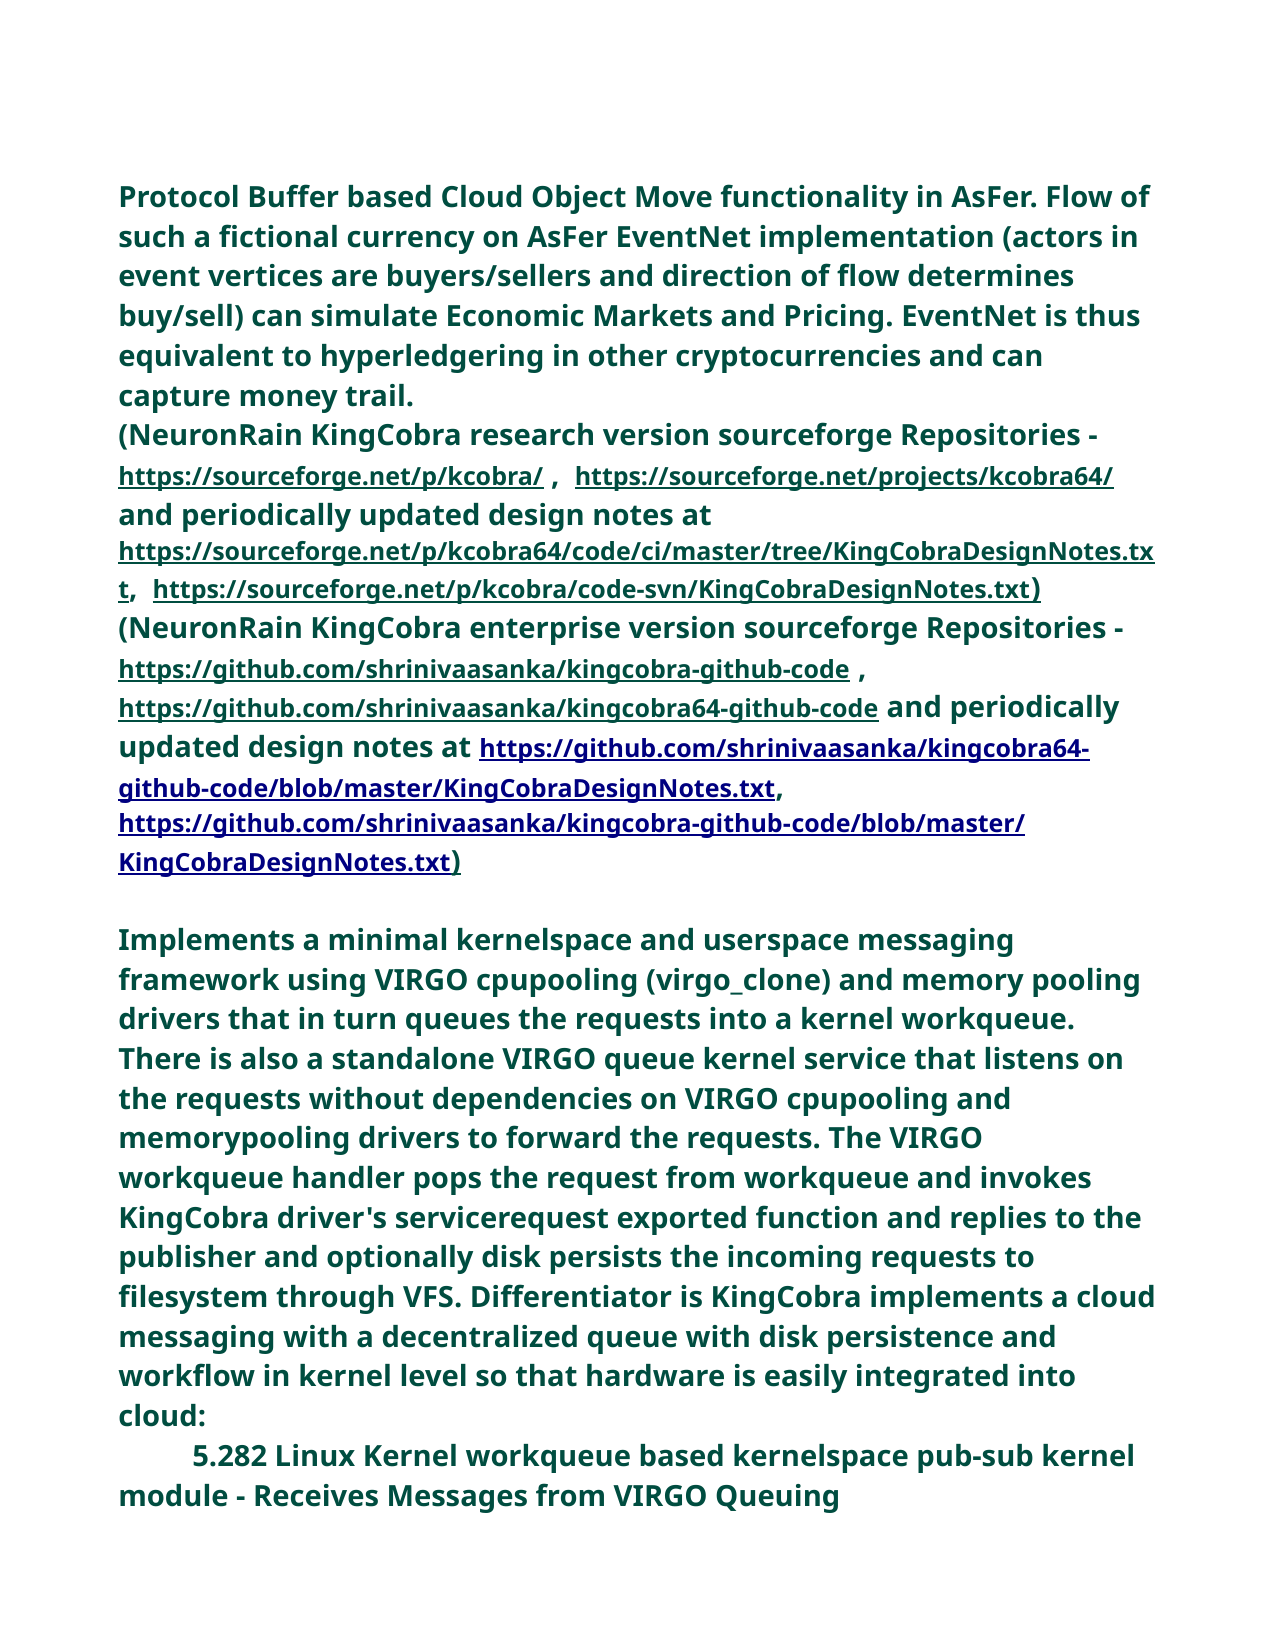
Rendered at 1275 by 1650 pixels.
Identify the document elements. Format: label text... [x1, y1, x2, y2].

text (NeuronRain KingCobra research version sourceforge Repositories - https://sourceforge.net/p/kcobra/ , https://sourceforge.net/projects/kcobra64/ and periodically updated design notes at https://sourceforge.net/p/kcobra64/code/ci/master/tree/KingCobraDesignNotes.txt, https://sourceforge.net/p/kcobra/code-svn/KingCobraDesignNotes.txt) [118, 414, 1157, 607]
text (NeuronRain KingCobra enterprise version sourceforge Repositories - https://github.com/shrinivaasanka/kingcobra-github-code , https://github.com/shrinivaasanka/kingcobra64-github-code and periodically updated design notes at https://github.com/shrinivaasanka/kingcobra64-github-code/blob/master/KingCobraDesignNotes.txt, https://github.com/shrinivaasanka/kingcobra-github-code/blob/master/KingCobraDesignNotes.txt) [118, 607, 1157, 879]
text Protocol Buffer based Cloud Object Move functionality in AsFer. Flow of such a fictional currency on AsFer EventNet implementation (actors in event vertices are buyers/sellers and direction of flow determines buy/sell) can simulate Economic Markets and Pricing. EventNet is thus equivalent to hyperledgering in other cryptocurrencies and can capture money trail. [118, 176, 1157, 414]
text 5.282 Linux Kernel workqueue based kernelspace pub-sub kernel module - Receives Messages from VIRGO Queuing [118, 1435, 1157, 1514]
text Implements a minimal kernelspace and userspace messaging framework using VIRGO cpupooling (virgo_clone) and memory pooling drivers that in turn queues the requests into a kernel workqueue. There is also a standalone VIRGO queue kernel service that listens on the requests without dependencies on VIRGO cpupooling and memorypooling drivers to forward the requests. The VIRGO workqueue handler pops the request from workqueue and invokes KingCobra driver's servicerequest exported function and replies to the publisher and optionally disk persists the incoming requests to filesystem through VFS. Differentiator is KingCobra implements a cloud messaging with a decentralized queue with disk persistence and workflow in kernel level so that hardware is easily integrated into cloud: [118, 919, 1157, 1435]
